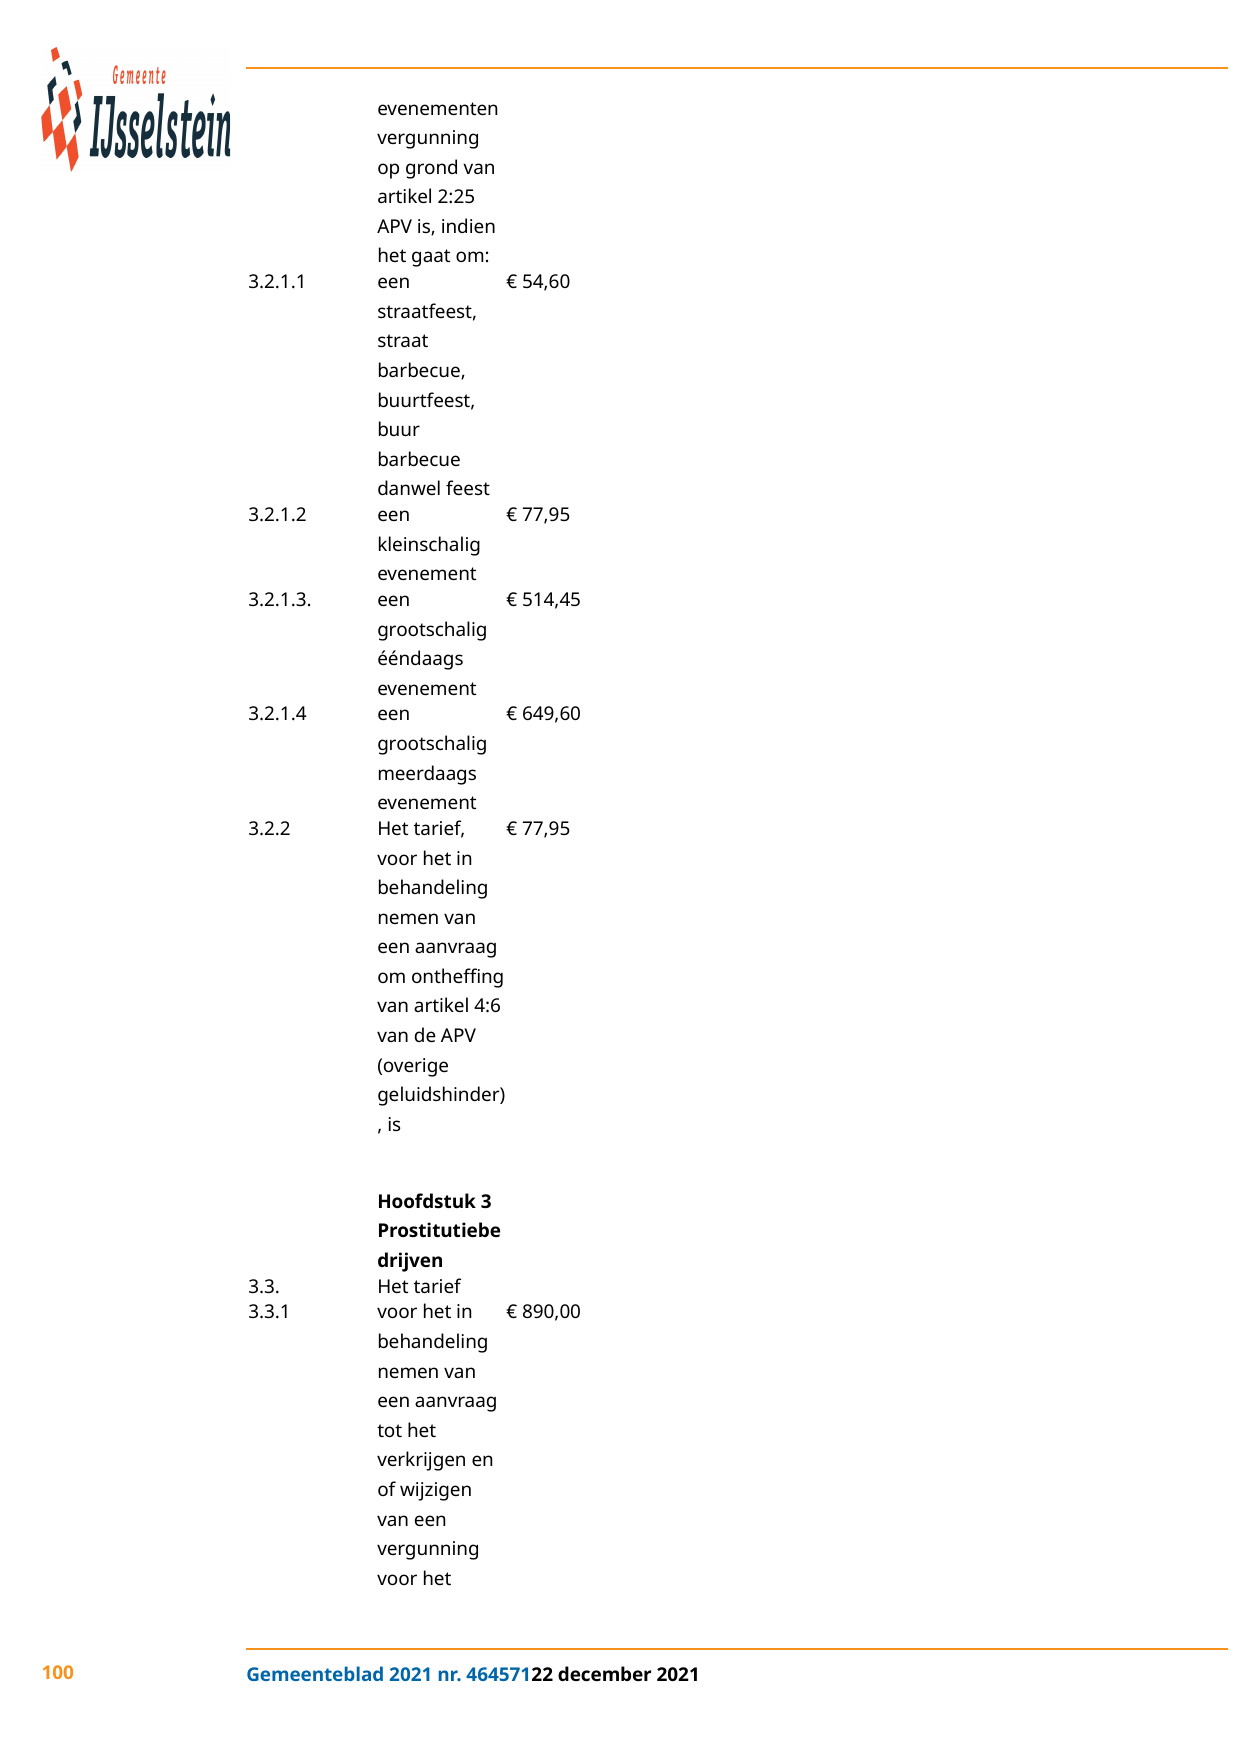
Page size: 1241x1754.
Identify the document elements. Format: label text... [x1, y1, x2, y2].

table_cell 3.3. [248, 1273, 377, 1299]
table_cell 3.2.2 [248, 815, 377, 1137]
table_cell [248, 95, 377, 268]
table_cell voor het in behandeling nemen van een aanvraag tot het verkrijgen en of wijzigen van een vergunning voor het [377, 1299, 506, 1591]
table_cell een grootschalig meerdaags evenement [377, 701, 506, 815]
table_cell [248, 1163, 377, 1188]
table_cell [377, 1163, 506, 1188]
table_cell € 77,95 [506, 815, 635, 1137]
table_cell [248, 1188, 377, 1273]
table_cell 3.2.1.2 [248, 501, 377, 586]
table_cell 3.2.1.1 [248, 269, 377, 501]
picture [41, 47, 231, 172]
table_cell € 54,60 [506, 269, 635, 501]
table_cell 3.3.1 [248, 1299, 377, 1591]
table_cell Het tarief [377, 1273, 506, 1299]
table_cell 3.2.1.3. [248, 586, 377, 701]
table_cell [506, 1137, 635, 1162]
table_cell [506, 1188, 635, 1273]
table_cell € 77,95 [506, 501, 635, 586]
table_cell evenementenvergunning op grond van artikel 2:25 APV is, indien het gaat om: [377, 95, 506, 268]
table_cell een kleinschalig evenement [377, 501, 506, 586]
table_cell Hoofdstuk 3 Prostitutiebedrijven [377, 1188, 506, 1273]
table_cell een grootschalig ééndaags evenement [377, 586, 506, 701]
table_cell € 514,45 [506, 586, 635, 701]
table_cell [506, 1163, 635, 1188]
table_cell [506, 1273, 635, 1299]
table_cell € 649,60 [506, 701, 635, 815]
table_cell een straatfeest, straat barbecue, buurtfeest, buur barbecue danwel feest [377, 269, 506, 501]
table_cell [377, 1137, 506, 1162]
table_cell Het tarief, voor het in behandeling nemen van een aanvraag om ontheffing van artikel 4:6 van de APV (overige geluidshinder), is [377, 815, 506, 1137]
table_cell € 890,00 [506, 1299, 635, 1591]
table_cell [248, 1137, 377, 1162]
table_cell [506, 95, 635, 268]
table_cell 3.2.1.4 [248, 701, 377, 815]
